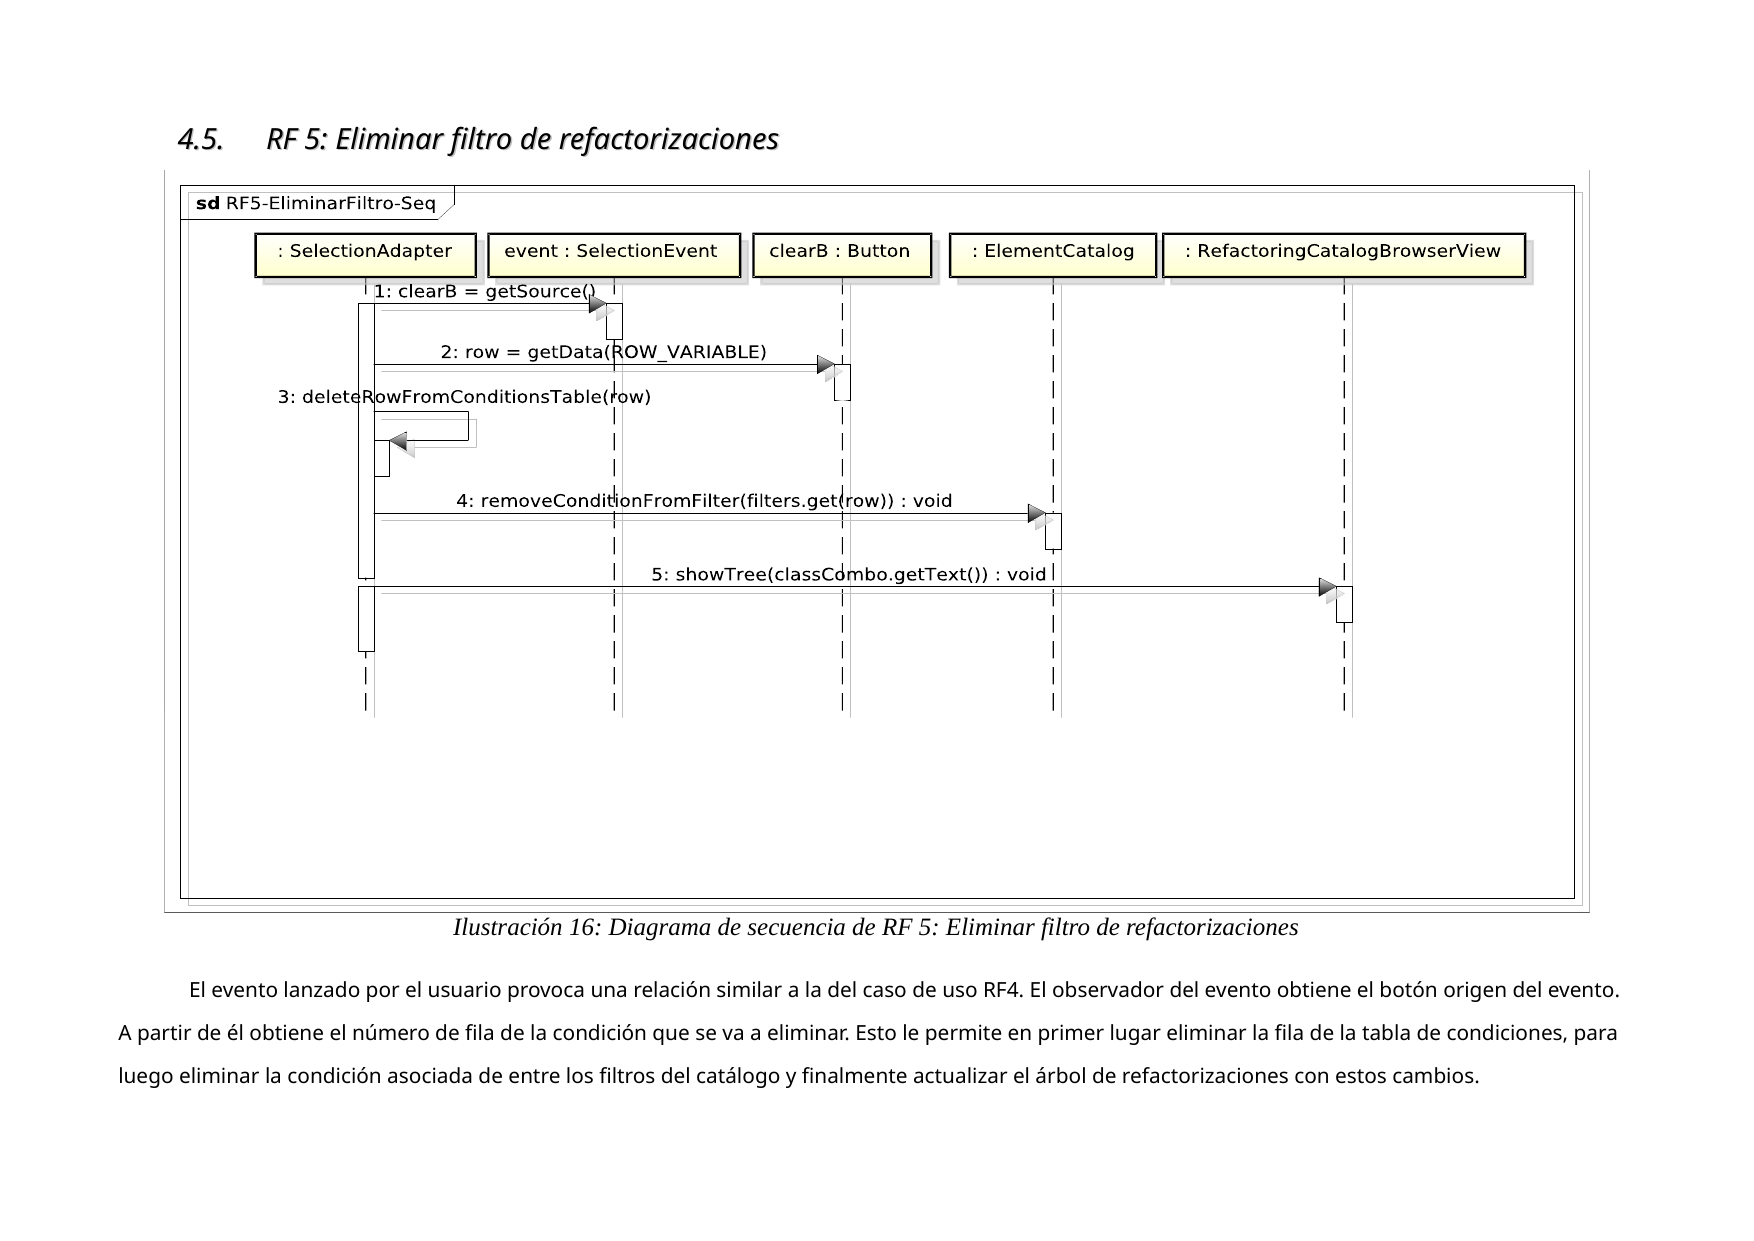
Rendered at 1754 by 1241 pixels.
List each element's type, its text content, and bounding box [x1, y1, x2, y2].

text El evento lanzado por el usuario provoca una relación similar a la del caso de uso RF4. El observador del evento obtiene el botón origen del evento. A partir de él obtiene el número de fila de la condición que se va a eliminar. Esto le permite en primer lugar eliminar la fila de la tabla de condiciones, para luego eliminar la condición asociada de entre los filtros del catálogo y finalmente actualizar el árbol de refactorizaciones con estos cambios. [118, 170, 1636, 1089]
text Ilustración 16: Diagrama de secuencia de RF 5: Eliminar filtro de refactorizaciones [128, 183, 1626, 941]
subtitle RF 5: Eliminar filtro de refactorizaciones [177, 118, 1636, 158]
